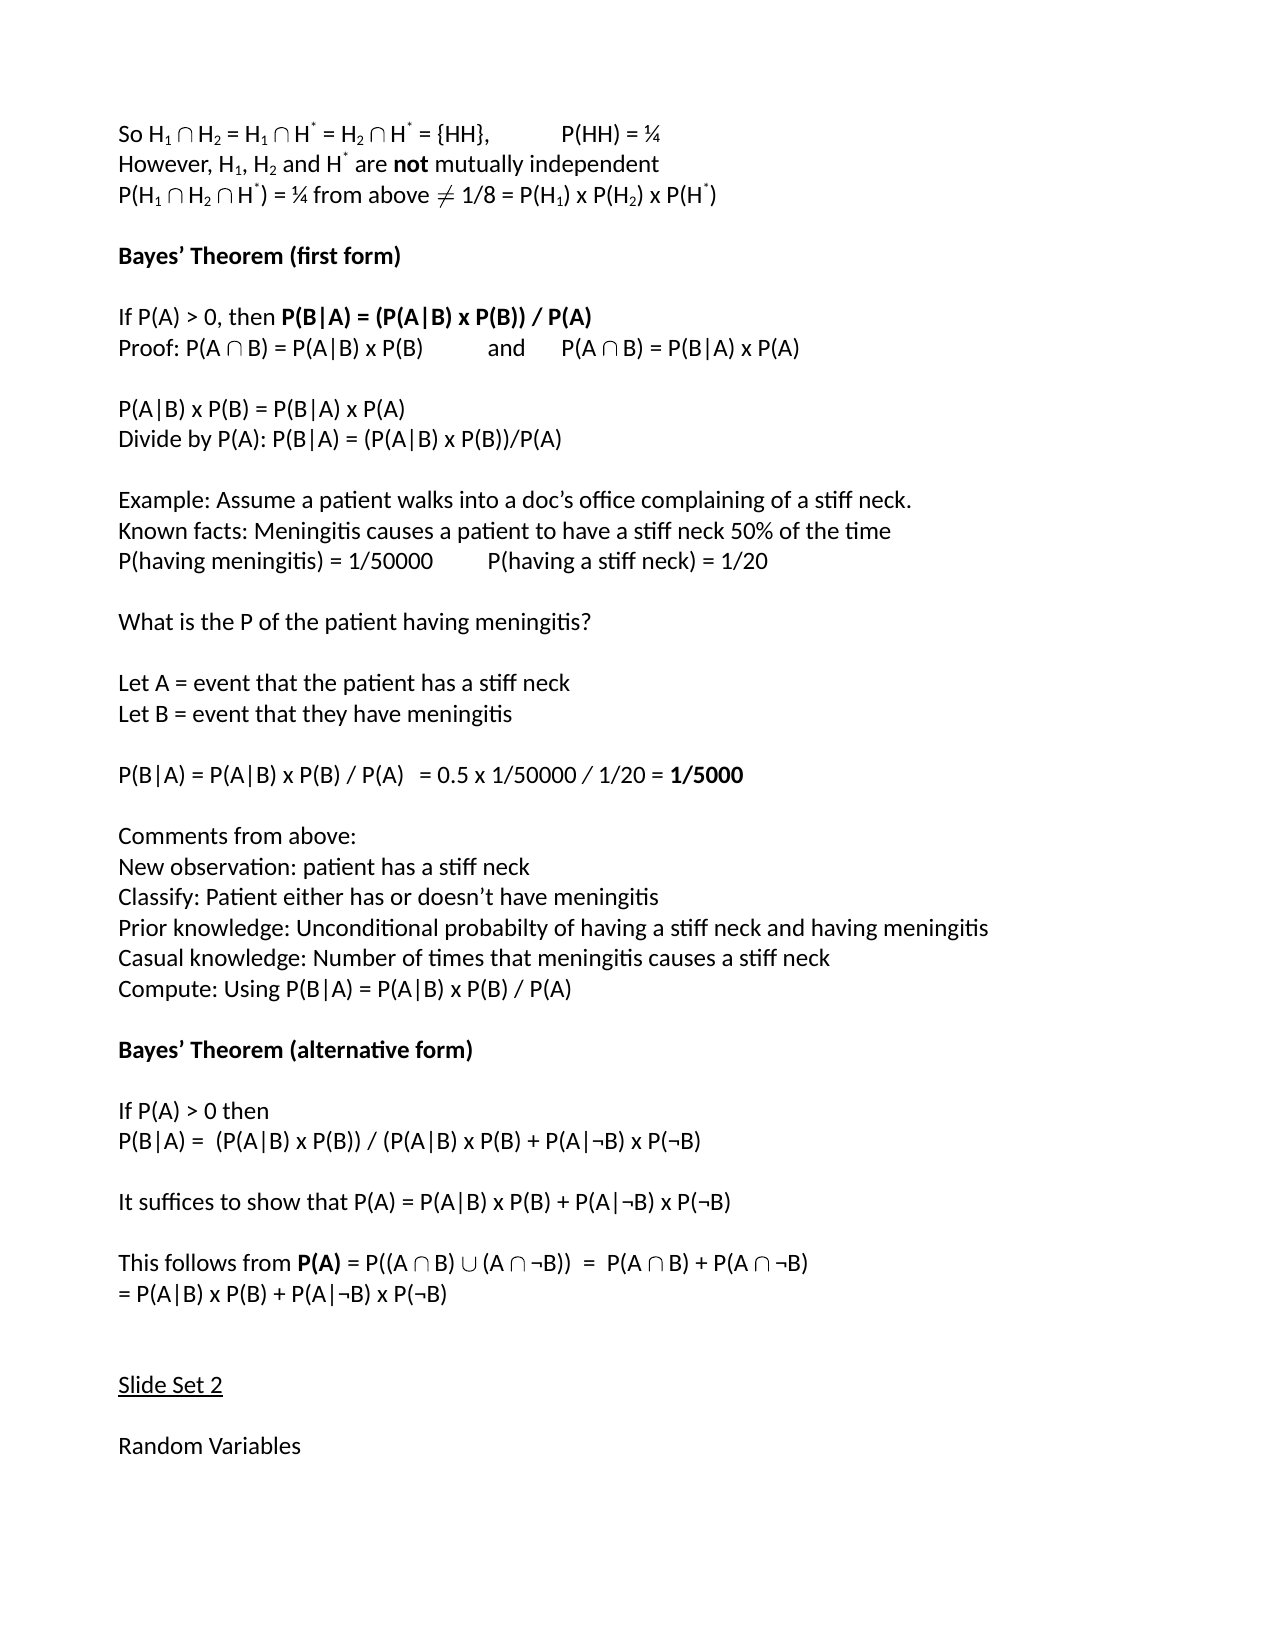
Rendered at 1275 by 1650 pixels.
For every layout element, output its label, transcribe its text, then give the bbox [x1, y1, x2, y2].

text P(A|B) x P(B) = P(B|A) x P(A) [118, 393, 1157, 423]
text Divide by P(A): P(B|A) = (P(A|B) x P(B))/P(A) [118, 423, 1157, 454]
text Bayes’ Theorem (alternative form) [118, 1034, 1157, 1064]
text This follows from P(A) = P((A B) (A ¬B)) = P(A B) + P(A ¬B) [118, 1247, 1157, 1278]
text Bayes’ Theorem (first form) [118, 240, 1157, 271]
text Compute: Using P(B|A) = P(A|B) x P(B) / P(A) [118, 973, 1157, 1003]
text P(having meningitis) = 1/50000 P(having a stiff neck) = 1/20 [118, 545, 1157, 576]
text P(B|A) = (P(A|B) x P(B)) / (P(A|B) x P(B) + P(A|¬B) x P(¬B) [118, 1125, 1157, 1156]
text If P(A) > 0, then P(B|A) = (P(A|B) x P(B)) / P(A) [118, 301, 1157, 332]
text Example: Assume a patient walks into a doc’s office complaining of a stiff neck. [118, 484, 1157, 515]
text Known facts: Meningitis causes a patient to have a stiff neck 50% of the time [118, 515, 1157, 545]
text Random Variables [118, 1431, 1157, 1461]
text P(B|A) = P(A|B) x P(B) / P(A) = 0.5 x 1/50000 / 1/20 = 1/5000 [118, 759, 1157, 789]
text New observation: patient has a stiff neck [118, 851, 1157, 881]
text Let A = event that the patient has a stiff neck [118, 667, 1157, 698]
text Comments from above: [118, 820, 1157, 851]
text = P(A|B) x P(B) + P(A|¬B) x P(¬B) [118, 1278, 1157, 1308]
text Proof: P(A B) = P(A|B) x P(B) and P(A B) = P(B|A) x P(A) [118, 332, 1157, 362]
text Let B = event that they have meningitis [118, 698, 1157, 728]
text If P(A) > 0 then [118, 1095, 1157, 1125]
text Prior knowledge: Unconditional probabilty of having a stiff neck and having meningitis [118, 912, 1157, 942]
text Slide Set 2 [118, 1369, 1157, 1400]
text Classify: Patient either has or doesn’t have meningitis [118, 881, 1157, 912]
text P(H1 H2 H*) = ¼ from above 1/8 = P(H1) x P(H2) x P(H*) [118, 179, 1157, 210]
text It suffices to show that P(A) = P(A|B) x P(B) + P(A|¬B) x P(¬B) [118, 1186, 1157, 1217]
text So H1 H2 = H1 H* = H2 H* = {HH}, P(HH) = ¼ [118, 118, 1157, 149]
text What is the P of the patient having meningitis? [118, 606, 1157, 637]
text Casual knowledge: Number of times that meningitis causes a stiff neck [118, 942, 1157, 973]
text However, H1, H2 and H* are not mutually independent [118, 149, 1157, 179]
